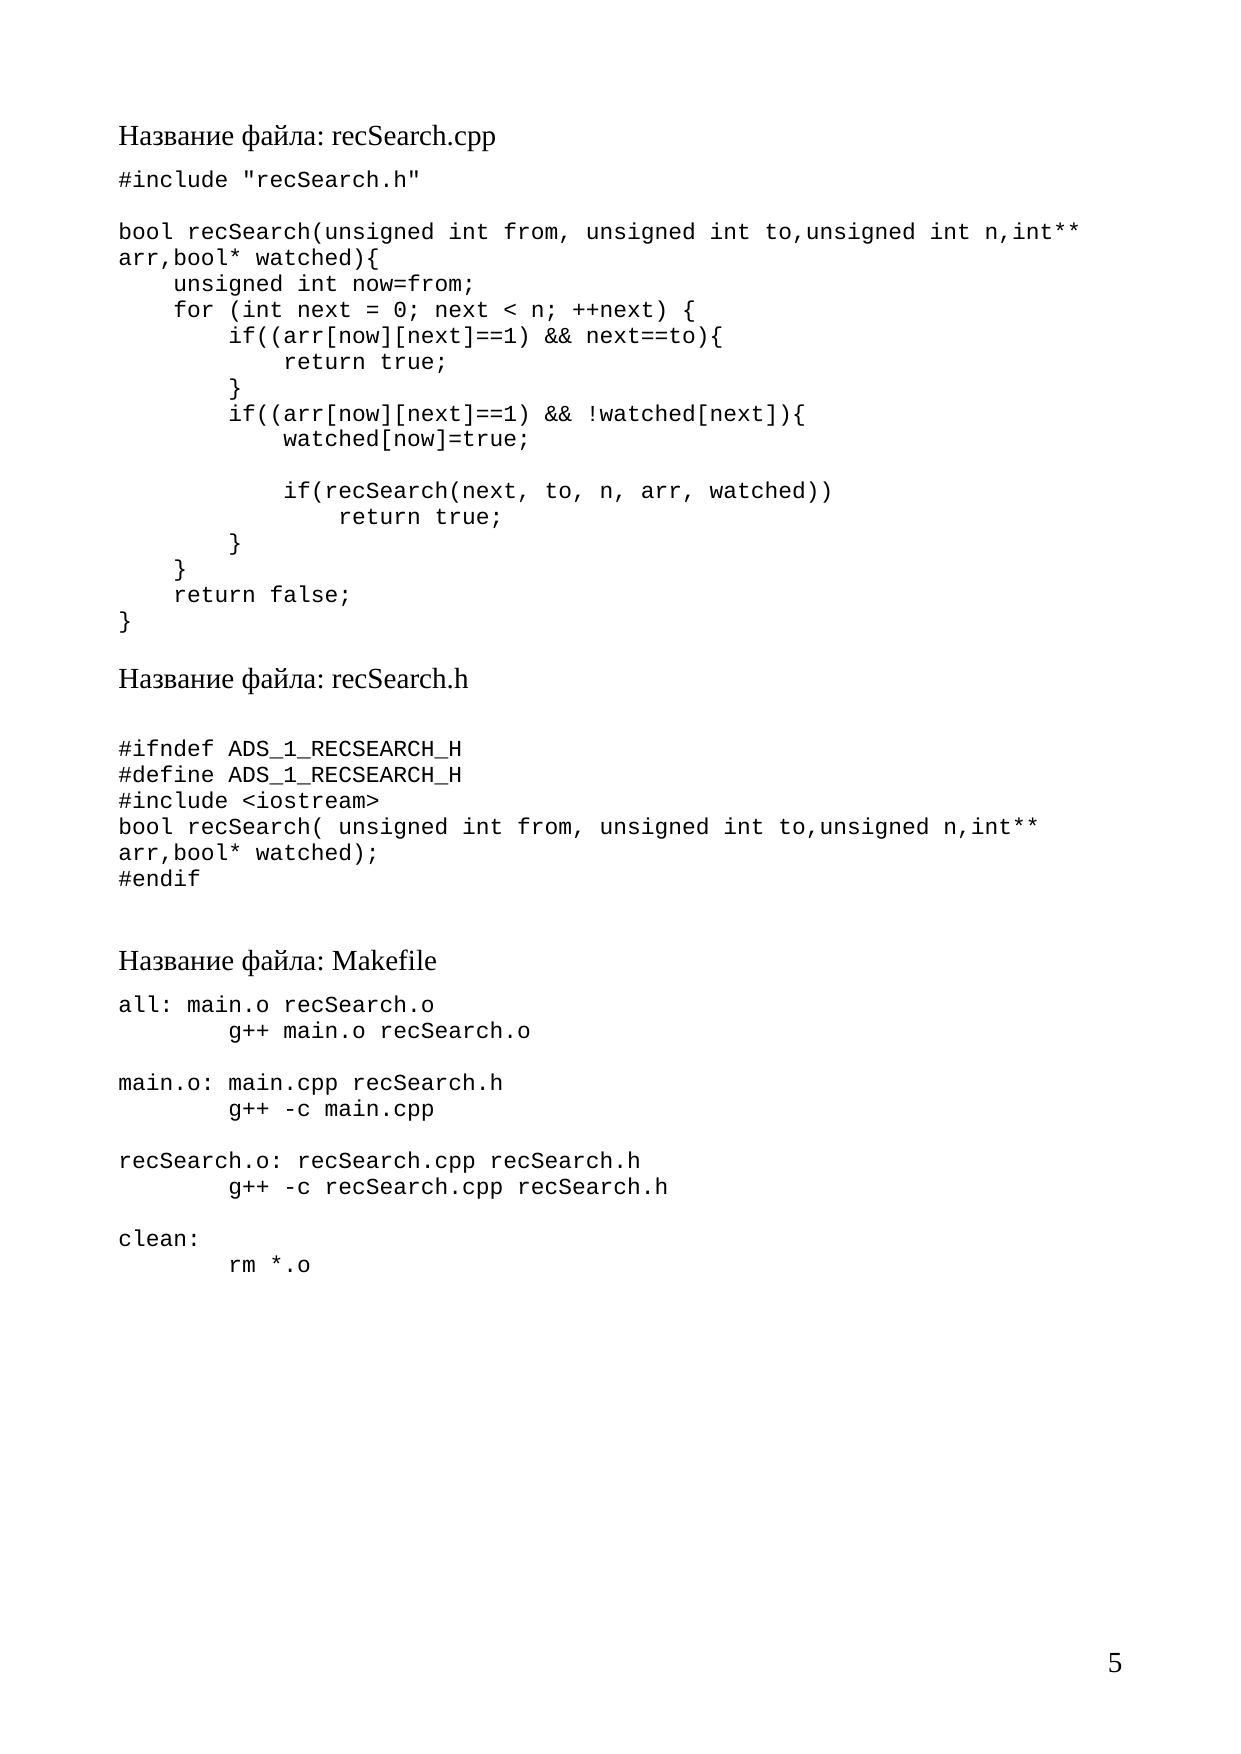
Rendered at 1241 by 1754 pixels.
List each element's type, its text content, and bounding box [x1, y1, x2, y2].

text watched[now]=true; [118, 428, 1122, 454]
text clean: [118, 1227, 1122, 1253]
text } [118, 609, 1122, 635]
text #include <iostream> [118, 789, 1122, 815]
text #define ADS_1_RECSEARCH_H [118, 763, 1122, 789]
text g++ -c recSearch.cpp recSearch.h [118, 1175, 1122, 1201]
text for (int next = 0; next < n; ++next) { [118, 298, 1122, 324]
text all: main.o recSearch.o [118, 994, 1122, 1020]
text return true; [118, 506, 1122, 532]
text #include "recSearch.h" [118, 168, 1122, 194]
text #endif [118, 867, 1122, 893]
text } [118, 557, 1122, 583]
text main.o: main.cpp recSearch.h [118, 1072, 1122, 1097]
text bool recSearch( unsigned int from, unsigned int to,unsigned n,int** arr,bool* watched); [118, 815, 1122, 867]
text unsigned int now=from; [118, 272, 1122, 298]
text return true; [118, 350, 1122, 376]
text } [118, 532, 1122, 557]
text bool recSearch(unsigned int from, unsigned int to,unsigned int n,int** arr,bool* watched){ [118, 220, 1122, 272]
text Название файла: recSearch.h [118, 661, 1122, 695]
text g++ -c main.cpp [118, 1097, 1122, 1123]
text Название файла: Makefile [118, 943, 1122, 977]
text g++ main.o recSearch.o [118, 1020, 1122, 1046]
text rm *.o [118, 1253, 1122, 1279]
text Название файла: recSearch.cpp [118, 118, 1122, 152]
text recSearch.o: recSearch.cpp recSearch.h [118, 1149, 1122, 1175]
text if(recSearch(next, to, n, arr, watched)) [118, 480, 1122, 506]
text } [118, 376, 1122, 402]
text #ifndef ADS_1_RECSEARCH_H [118, 737, 1122, 763]
text return false; [118, 583, 1122, 609]
text if((arr[now][next]==1) && !watched[next]){ [118, 402, 1122, 428]
text if((arr[now][next]==1) && next==to){ [118, 324, 1122, 350]
